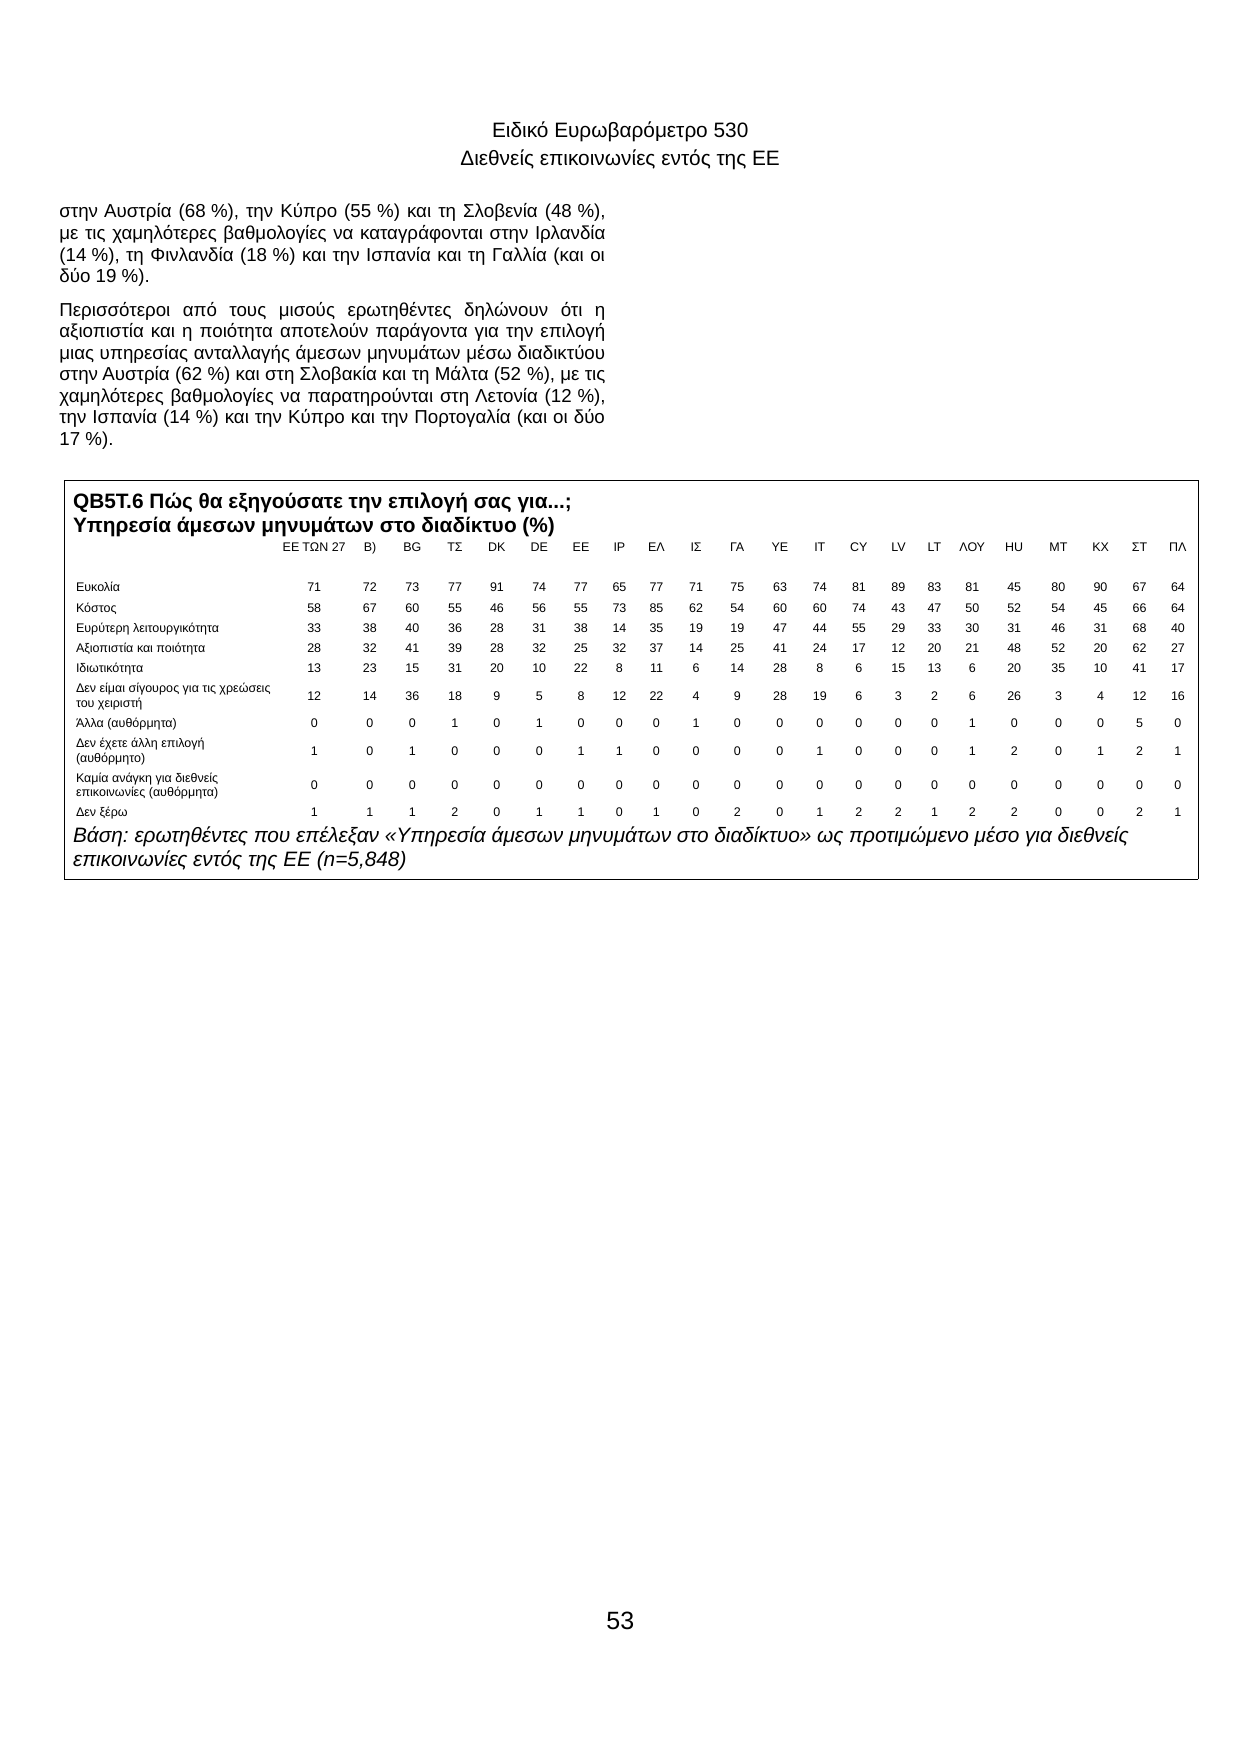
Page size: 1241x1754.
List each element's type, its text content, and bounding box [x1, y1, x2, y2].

table_cell 66 [1120, 598, 1158, 618]
table_header CY [838, 537, 880, 557]
table_cell 1 [279, 802, 349, 822]
table_cell 31 [518, 618, 560, 638]
table_cell 19 [802, 678, 837, 713]
table_cell 1 [279, 733, 349, 768]
table_cell 39 [434, 638, 475, 658]
table_cell 73 [390, 577, 434, 597]
table_cell 1 [952, 733, 992, 768]
table_cell 0 [758, 713, 802, 733]
table_cell 37 [637, 638, 675, 658]
table_cell [916, 557, 952, 577]
table_cell 25 [716, 638, 758, 658]
table_cell 4 [675, 678, 716, 713]
table_cell 0 [434, 768, 475, 802]
table_cell 41 [758, 638, 802, 658]
table_header LT [916, 537, 952, 557]
table_cell Ευκολία [73, 577, 279, 597]
table_cell 1 [1159, 733, 1197, 768]
table_cell 45 [1080, 598, 1120, 618]
table_cell 10 [518, 658, 560, 678]
table_cell 6 [838, 678, 880, 713]
table_cell 35 [1036, 658, 1080, 678]
table_cell 1 [802, 802, 837, 822]
table_cell 64 [1159, 577, 1197, 597]
table_cell 2 [992, 802, 1036, 822]
table_cell 74 [802, 577, 837, 597]
table_cell 3 [880, 678, 916, 713]
table_header ΕΛ [637, 537, 675, 557]
table_cell 33 [279, 618, 349, 638]
table_cell 52 [1036, 638, 1080, 658]
table_cell 56 [518, 598, 560, 618]
table_cell 0 [637, 733, 675, 768]
table_cell 0 [758, 802, 802, 822]
table_cell 0 [637, 768, 675, 802]
table_cell [1120, 557, 1158, 577]
table_cell 80 [1036, 577, 1080, 597]
table_cell [880, 557, 916, 577]
table_cell 43 [880, 598, 916, 618]
table_cell 22 [637, 678, 675, 713]
table_header ΣΤ [1120, 537, 1158, 557]
table_cell 0 [279, 713, 349, 733]
table_cell 17 [838, 638, 880, 658]
table_cell Κόστος [73, 598, 279, 618]
table_cell 0 [390, 713, 434, 733]
table_cell 13 [279, 658, 349, 678]
table_header HU [992, 537, 1036, 557]
table_cell 73 [601, 598, 637, 618]
table_cell 0 [1080, 768, 1120, 802]
text στην Αυστρία (68 %), την Κύπρο (55 %) και τη Σλοβενία (48 %), με τις χαμηλότερες βαθμολογίες να καταγράφονται στην Ιρλανδία (14 %), τη Φινλανδία (18 %) και την Ισπανία και τη Γαλλία (και οι δύο 19 %). [59, 200, 605, 287]
table_cell 31 [1080, 618, 1120, 638]
table_cell 33 [916, 618, 952, 638]
table_header ΙΡ [601, 537, 637, 557]
table_cell 71 [675, 577, 716, 597]
table_cell 12 [880, 638, 916, 658]
table_cell 20 [1080, 638, 1120, 658]
table_cell 0 [475, 768, 518, 802]
table_cell 19 [716, 618, 758, 638]
table_cell [1080, 557, 1120, 577]
table_cell 12 [601, 678, 637, 713]
table_cell 0 [880, 713, 916, 733]
table_cell 0 [802, 713, 837, 733]
table_cell 13 [916, 658, 952, 678]
table_cell 28 [475, 638, 518, 658]
table_cell 85 [637, 598, 675, 618]
table_cell 1 [1159, 802, 1197, 822]
table_cell 1 [601, 733, 637, 768]
table_cell 50 [952, 598, 992, 618]
table_cell 30 [952, 618, 992, 638]
table_cell 28 [758, 678, 802, 713]
table_cell 1 [518, 713, 560, 733]
table_cell 1 [434, 713, 475, 733]
table_cell 28 [279, 638, 349, 658]
table_cell 2 [434, 802, 475, 822]
table_cell 0 [560, 713, 601, 733]
table_cell 1 [560, 802, 601, 822]
table_cell 0 [675, 733, 716, 768]
table_cell 77 [560, 577, 601, 597]
table_cell [390, 557, 434, 577]
table_cell 15 [390, 658, 434, 678]
table_cell 0 [916, 733, 952, 768]
table_cell 0 [601, 802, 637, 822]
table_cell 0 [916, 713, 952, 733]
table_cell 0 [349, 713, 390, 733]
table_cell [349, 557, 390, 577]
table_cell 2 [838, 802, 880, 822]
table_cell 0 [675, 768, 716, 802]
table_cell 1 [390, 802, 434, 822]
table_cell 55 [838, 618, 880, 638]
table_cell 0 [916, 768, 952, 802]
table_cell 0 [716, 733, 758, 768]
table_cell 0 [802, 768, 837, 802]
table_header LV [880, 537, 916, 557]
table_cell 21 [952, 638, 992, 658]
table_cell 0 [475, 733, 518, 768]
table_cell 18 [434, 678, 475, 713]
table_header ΕΕ [560, 537, 601, 557]
table_cell 71 [279, 577, 349, 597]
table_cell 40 [1159, 618, 1197, 638]
table_cell 1 [518, 802, 560, 822]
table_cell 45 [992, 577, 1036, 597]
table_cell 0 [992, 713, 1036, 733]
table_cell 9 [475, 678, 518, 713]
table_header ΛΟΥ [952, 537, 992, 557]
table_cell 74 [838, 598, 880, 618]
table_cell 5 [1120, 713, 1158, 733]
table_cell 0 [838, 733, 880, 768]
table_header ΜΤ [1036, 537, 1080, 557]
table_cell 0 [601, 768, 637, 802]
table_cell 48 [992, 638, 1036, 658]
table_header DE [518, 537, 560, 557]
table_cell [279, 557, 349, 577]
table_cell 54 [716, 598, 758, 618]
table_cell 9 [716, 678, 758, 713]
table_cell 14 [349, 678, 390, 713]
table_cell Καμία ανάγκη για διεθνείς επικοινωνίες (αυθόρμητα) [73, 768, 279, 802]
table_cell 90 [1080, 577, 1120, 597]
table_cell 14 [601, 618, 637, 638]
table_cell 3 [1036, 678, 1080, 713]
table_cell 6 [952, 658, 992, 678]
table_cell 0 [1036, 768, 1080, 802]
table_cell 31 [434, 658, 475, 678]
table_cell [475, 557, 518, 577]
table_cell Δεν είμαι σίγουρος για τις χρεώσεις του χειριστή [73, 678, 279, 713]
table_cell 47 [758, 618, 802, 638]
table_cell 54 [1036, 598, 1080, 618]
table_cell 1 [675, 713, 716, 733]
table_cell [1159, 557, 1197, 577]
table_cell 0 [1036, 802, 1080, 822]
table_cell 20 [916, 638, 952, 658]
table_cell 91 [475, 577, 518, 597]
table_cell 0 [560, 768, 601, 802]
table_header BG [390, 537, 434, 557]
table_cell 8 [560, 678, 601, 713]
table_header ΠΛ [1159, 537, 1197, 557]
table_header ΙΣ [675, 537, 716, 557]
table_cell 1 [916, 802, 952, 822]
table_cell 14 [675, 638, 716, 658]
table_cell 32 [601, 638, 637, 658]
table_cell 20 [475, 658, 518, 678]
table_cell Δεν έχετε άλλη επιλογή (αυθόρμητο) [73, 733, 279, 768]
text QB5T.6 Πώς θα εξηγούσατε την επιλογή σας για...; [73, 489, 1189, 513]
table_cell 40 [390, 618, 434, 638]
table_cell 1 [349, 802, 390, 822]
table_cell 77 [637, 577, 675, 597]
table_cell 89 [880, 577, 916, 597]
table_cell 67 [349, 598, 390, 618]
table_cell [560, 557, 601, 577]
table_cell 32 [518, 638, 560, 658]
table_cell 0 [758, 768, 802, 802]
table_cell 2 [716, 802, 758, 822]
table_cell 0 [1036, 733, 1080, 768]
table_cell 0 [716, 713, 758, 733]
table_cell 2 [916, 678, 952, 713]
table_cell 60 [802, 598, 837, 618]
table_cell 38 [560, 618, 601, 638]
table_cell Ευρύτερη λειτουργικότητα [73, 618, 279, 638]
table_cell Αξιοπιστία και ποιότητα [73, 638, 279, 658]
table_cell 38 [349, 618, 390, 638]
table_cell [758, 557, 802, 577]
text Υπηρεσία άμεσων μηνυμάτων στο διαδίκτυο (%) [73, 513, 1189, 537]
table_cell [601, 557, 637, 577]
table_cell 52 [992, 598, 1036, 618]
table_cell 0 [637, 713, 675, 733]
table_cell 0 [518, 768, 560, 802]
table_cell 81 [952, 577, 992, 597]
table_cell 0 [880, 768, 916, 802]
table_cell 55 [560, 598, 601, 618]
table_cell 46 [475, 598, 518, 618]
table_cell 0 [992, 768, 1036, 802]
table_cell 6 [675, 658, 716, 678]
table_cell 26 [992, 678, 1036, 713]
table_cell 62 [675, 598, 716, 618]
table_cell 0 [952, 768, 992, 802]
table_cell 22 [560, 658, 601, 678]
table_cell 62 [1120, 638, 1158, 658]
table_cell 0 [1159, 768, 1197, 802]
table_cell 23 [349, 658, 390, 678]
table_cell 67 [1120, 577, 1158, 597]
table_cell 0 [475, 713, 518, 733]
table_cell 2 [952, 802, 992, 822]
table_cell 0 [675, 802, 716, 822]
table_cell 0 [1036, 713, 1080, 733]
table_cell 20 [992, 658, 1036, 678]
table_cell 15 [880, 658, 916, 678]
table_cell 4 [1080, 678, 1120, 713]
table_cell 5 [518, 678, 560, 713]
table_cell 83 [916, 577, 952, 597]
table_cell Άλλα (αυθόρμητα) [73, 713, 279, 733]
table_cell [434, 557, 475, 577]
table_cell 0 [349, 733, 390, 768]
table_cell [716, 557, 758, 577]
table_cell 47 [916, 598, 952, 618]
table_cell 25 [560, 638, 601, 658]
table_cell 41 [1120, 658, 1158, 678]
table_cell 0 [1080, 713, 1120, 733]
table_cell 74 [518, 577, 560, 597]
table_cell 0 [475, 802, 518, 822]
table_cell 0 [1120, 768, 1158, 802]
table_cell 32 [349, 638, 390, 658]
table_cell 1 [637, 802, 675, 822]
table_cell 77 [434, 577, 475, 597]
table_cell 65 [601, 577, 637, 597]
table_cell 6 [838, 658, 880, 678]
table_cell 0 [838, 713, 880, 733]
table_cell [675, 557, 716, 577]
table_cell 60 [758, 598, 802, 618]
table_cell 36 [390, 678, 434, 713]
table_cell 11 [637, 658, 675, 678]
table_cell [952, 557, 992, 577]
table_header [73, 537, 279, 557]
table_cell 29 [880, 618, 916, 638]
table_cell 24 [802, 638, 837, 658]
table_cell 0 [349, 768, 390, 802]
table_cell 1 [390, 733, 434, 768]
table_cell 41 [390, 638, 434, 658]
table_cell 58 [279, 598, 349, 618]
table_cell [802, 557, 837, 577]
table_cell 0 [518, 733, 560, 768]
table_cell 55 [434, 598, 475, 618]
table_cell [637, 557, 675, 577]
text Περισσότεροι από τους μισούς ερωτηθέντες δηλώνουν ότι η αξιοπιστία και η ποιότητα αποτελούν παράγοντα για την επιλογή μιας υπηρεσίας ανταλλαγής άμεσων μηνυμάτων μέσω διαδικτύου στην Αυστρία (62 %) και στη Σλοβακία και τη Μάλτα (52 %), με τις χαμηλότερες βαθμολογίες να παρατηρούνται στη Λετονία (12 %), την Ισπανία (14 %) και την Κύπρο και την Πορτογαλία (και οι δύο 17 %). [59, 298, 605, 449]
table_cell 2 [1120, 733, 1158, 768]
table_cell Δεν ξέρω [73, 802, 279, 822]
table_cell 27 [1159, 638, 1197, 658]
table_header ΥΕ [758, 537, 802, 557]
table_cell 1 [560, 733, 601, 768]
table_cell 1 [802, 733, 837, 768]
table_cell 14 [716, 658, 758, 678]
table_header ΓΑ [716, 537, 758, 557]
table_cell [992, 557, 1036, 577]
table_cell 81 [838, 577, 880, 597]
table_cell 63 [758, 577, 802, 597]
table_header DK [475, 537, 518, 557]
table_cell 0 [880, 733, 916, 768]
table_cell [518, 557, 560, 577]
table_cell 6 [952, 678, 992, 713]
table_cell 0 [716, 768, 758, 802]
table_cell 28 [758, 658, 802, 678]
table_cell 12 [1120, 678, 1158, 713]
table_cell 0 [601, 713, 637, 733]
table_cell 0 [758, 733, 802, 768]
table_cell 0 [1159, 713, 1197, 733]
table_header ΚΧ [1080, 537, 1120, 557]
table_cell 2 [1120, 802, 1158, 822]
table_cell 28 [475, 618, 518, 638]
table_cell 64 [1159, 598, 1197, 618]
table_cell 1 [952, 713, 992, 733]
table_cell 1 [1080, 733, 1120, 768]
table_header ΕΕ ΤΩΝ 27 [279, 537, 349, 557]
table_cell 31 [992, 618, 1036, 638]
table_cell 60 [390, 598, 434, 618]
table_cell 0 [390, 768, 434, 802]
table_cell 8 [601, 658, 637, 678]
table_cell 12 [279, 678, 349, 713]
table_cell Ιδιωτικότητα [73, 658, 279, 678]
table_cell 19 [675, 618, 716, 638]
table_cell 0 [1080, 802, 1120, 822]
table_cell 44 [802, 618, 837, 638]
table_cell 10 [1080, 658, 1120, 678]
table_header IT [802, 537, 837, 557]
table_cell 0 [279, 768, 349, 802]
table_cell 8 [802, 658, 837, 678]
table_cell 75 [716, 577, 758, 597]
table_cell 2 [880, 802, 916, 822]
table_cell 16 [1159, 678, 1197, 713]
table_cell [73, 557, 279, 577]
table_cell 0 [434, 733, 475, 768]
table_cell 68 [1120, 618, 1158, 638]
table_cell 72 [349, 577, 390, 597]
table_cell [838, 557, 880, 577]
table_cell 46 [1036, 618, 1080, 638]
table_cell 2 [992, 733, 1036, 768]
text Βάση: ερωτηθέντες που επέλεξαν «Υπηρεσία άμεσων μηνυμάτων στο διαδίκτυο» ως προτιμώμενο μέσο για διεθνείς επικοινωνίες εντός της ΕΕ (n=5,848) [73, 822, 1189, 870]
table_cell [1036, 557, 1080, 577]
table_cell 17 [1159, 658, 1197, 678]
table_header ΤΣ [434, 537, 475, 557]
table_cell 0 [838, 768, 880, 802]
table_cell 35 [637, 618, 675, 638]
table_header Β) [349, 537, 390, 557]
table_cell 36 [434, 618, 475, 638]
